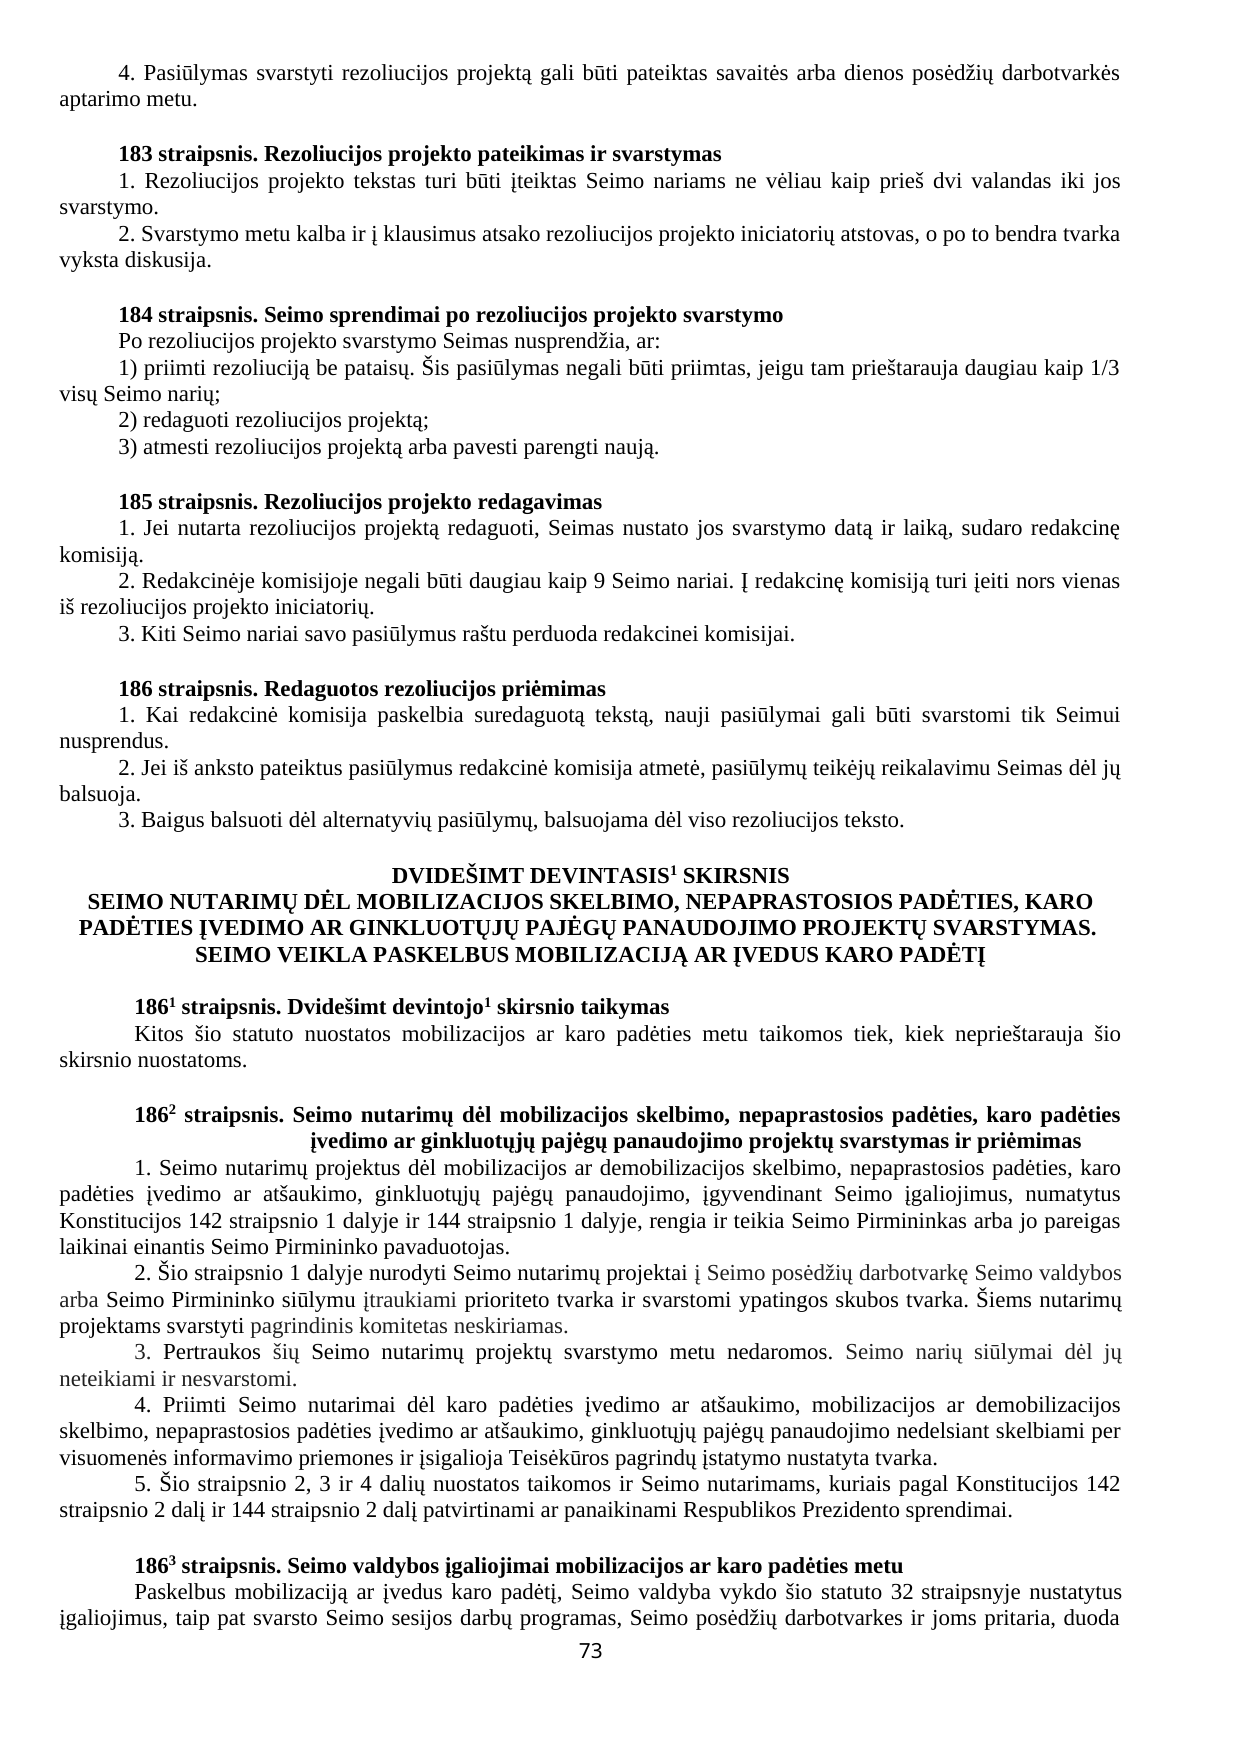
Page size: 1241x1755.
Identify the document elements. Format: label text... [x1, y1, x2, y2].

text 3. Baigus balsuoti dėl alternatyvių pasiūlymų, balsuojama dėl viso rezoliucijos teksto. [59, 807, 1122, 833]
text 2. Redakcinėje komisijoje negali būti daugiau kaip 9 Seimo nariai. Į redakcinę komisiją turi įeiti nors vienas iš rezoliucijos projekto iniciatorių. [59, 567, 1122, 620]
text 2. Svarstymo metu kalba ir į klausimus atsako rezoliucijos projekto iniciatorių atstovas, o po to bendra tvarka vyksta diskusija. [59, 219, 1122, 272]
text 2. Jei iš anksto pateiktus pasiūlymus redakcinė komisija atmetė, pasiūlymų teikėjų reikalavimu Seimas dėl jų balsuoja. [59, 754, 1122, 807]
text 186 straipsnis. Redaguotos rezoliucijos priėmimas [59, 675, 1122, 701]
text 4. Pasiūlymas svarstyti rezoliucijos projektą gali būti pateiktas savaitės arba dienos posėdžių darbotvarkės aptarimo metu. [59, 59, 1122, 112]
text 1. Jei nutarta rezoliucijos projektą redaguoti, Seimas nustato jos svarstymo datą ir laiką, sudaro redakcinę komisiją. [59, 514, 1122, 567]
text 1862 straipsnis. Seimo nutarimų dėl mobilizacijos skelbimo, nepaprastosios padėties, karo padėties įvedimo ar ginkluotųjų pajėgų panaudojimo projektų svarstymas ir priėmimas [134, 1101, 1122, 1154]
text 4. Priimti Seimo nutarimai dėl karo padėties įvedimo ar atšaukimo, mobilizacijos ar demobilizacijos skelbimo, nepaprastosios padėties įvedimo ar atšaukimo, ginkluotųjų pajėgų panaudojimo nedelsiant skelbiami per visuomenės informavimo priemones ir įsigalioja Teisėkūros pagrindų įstatymo nustatyta tvarka. [59, 1391, 1122, 1470]
text 1863 straipsnis. Seimo valdybos įgaliojimai mobilizacijos ar karo padėties metu [59, 1552, 1122, 1578]
text Kitos šio statuto nuostatos mobilizacijos ar karo padėties metu taikomos tiek, kiek neprieštarauja šio skirsnio nuostatoms. [59, 1020, 1122, 1072]
text 5. Šio straipsnio 2, 3 ir 4 dalių nuostatos taikomos ir Seimo nutarimams, kuriais pagal Konstitucijos 142 straipsnio 2 dalį ir 144 straipsnio 2 dalį patvirtinami ar panaikinami Respublikos Prezidento sprendimai. [59, 1470, 1122, 1523]
text 184 straipsnis. Seimo sprendimai po rezoliucijos projekto svarstymo [59, 301, 1122, 327]
text 3) atmesti rezoliucijos projektą arba pavesti parengti naują. [59, 433, 1122, 459]
text 185 straipsnis. Rezoliucijos projekto redagavimas [59, 488, 1122, 514]
text 1. Kai redakcinė komisija paskelbia suredaguotą tekstą, nauji pasiūlymai gali būti svarstomi tik Seimui nusprendus. [59, 701, 1122, 754]
text 3. Pertraukos šių Seimo nutarimų projektų svarstymo metu nedaromos. Seimo narių siūlymai dėl jų neteikiami ir nesvarstomi. [59, 1338, 1122, 1391]
text 183 straipsnis. Rezoliucijos projekto pateikimas ir svarstymas [59, 141, 1122, 167]
text 2. Šio straipsnio 1 dalyje nurodyti Seimo nutarimų projektai į Seimo posėdžių darbotvarkę Seimo valdybos arba Seimo Pirmininko siūlymu įtraukiami prioriteto tvarka ir svarstomi ypatingos skubos tvarka. Šiems nutarimų projektams svarstyti pagrindinis komitetas neskiriamas. [59, 1259, 1122, 1338]
text 1. Rezoliucijos projekto tekstas turi būti įteiktas Seimo nariams ne vėliau kaip prieš dvi valandas iki jos svarstymo. [59, 167, 1122, 219]
text 2) redaguoti rezoliucijos projektą; [59, 406, 1122, 433]
text seimo veikla paskelbus mobilizaciją ar įvedus karo padėtį [59, 941, 1122, 967]
text 1) priimti rezoliuciją be pataisų. Šis pasiūlymas negali būti priimtas, jeigu tam prieštarauja daugiau kaip 1/3 visų Seimo narių; [59, 354, 1122, 406]
text Po rezoliucijos projekto svarstymo Seimas nusprendžia, ar: [59, 327, 1122, 354]
text 1. Seimo nutarimų projektus dėl mobilizacijos ar demobilizacijos skelbimo, nepaprastosios padėties, karo padėties įvedimo ar atšaukimo, ginkluotųjų pajėgų panaudojimo, įgyvendinant Seimo įgaliojimus, numatytus Konstitucijos 142 straipsnio 1 dalyje ir 144 straipsnio 1 dalyje, rengia ir teikia Seimo Pirmininkas arba jo pareigas laikinai einantis Seimo Pirmininko pavaduotojas. [59, 1154, 1122, 1259]
text 3. Kiti Seimo nariai savo pasiūlymus raštu perduoda redakcinei komisijai. [59, 620, 1122, 646]
text Paskelbus mobilizaciją ar įvedus karo padėtį, Seimo valdyba vykdo šio statuto 32 straipsnyje nustatytus įgaliojimus, taip pat svarsto Seimo sesijos darbų programas, Seimo posėdžių darbotvarkes ir joms pritaria, duoda [59, 1578, 1122, 1631]
text DVIDEŠIMT DEVINTASIS1 SKIRSNIS [59, 862, 1122, 888]
text 1861 straipsnis. Dvidešimt devintojo1 skirsnio taikymas [59, 993, 1122, 1020]
text SEIMO NUTARIMŲ dėl mobilizacijos skelbimo, nepaprastosios padėties, karo padėties įvedimo ar ginkluotųjų pajėgų panaudojimo PROJEKTŲ svarstymas. [59, 888, 1122, 941]
